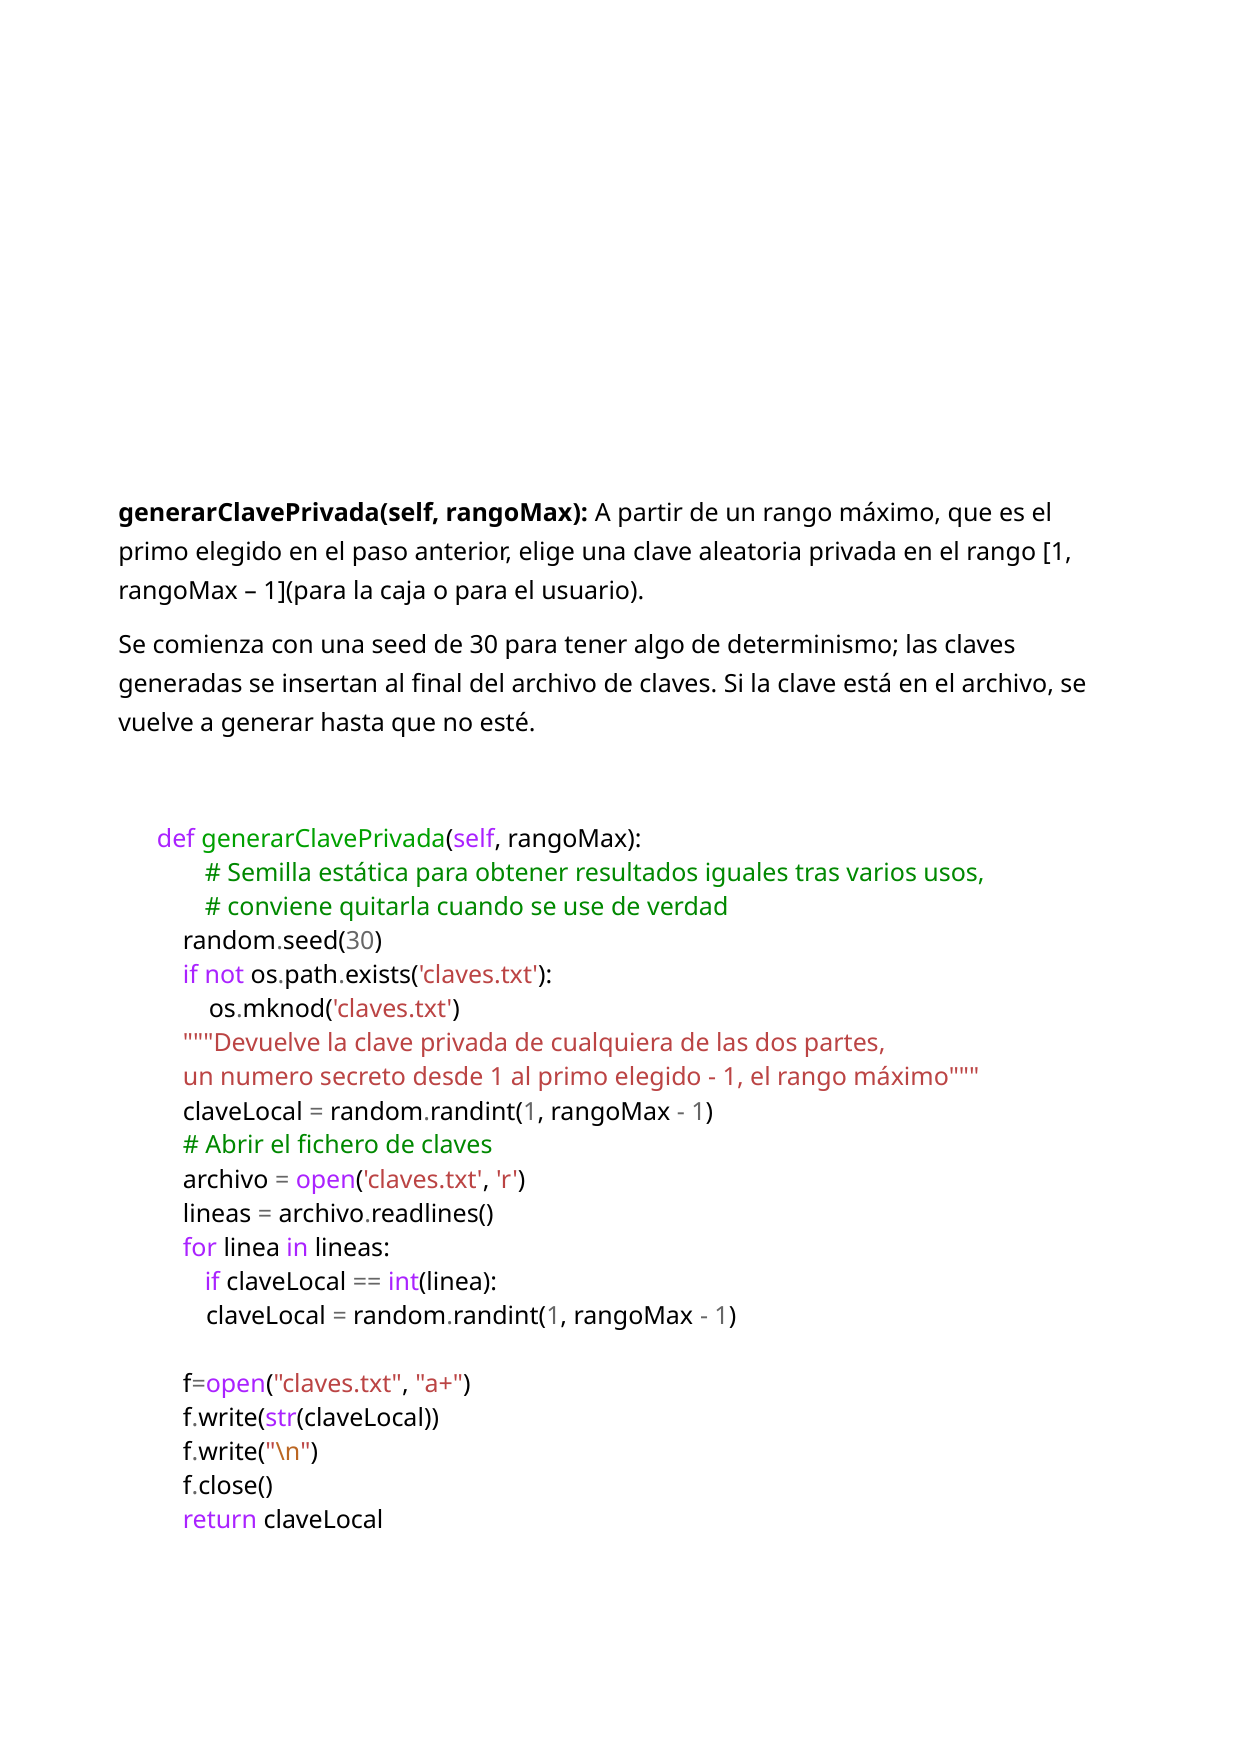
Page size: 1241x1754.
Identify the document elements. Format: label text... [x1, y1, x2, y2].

text Se comienza con una seed de 30 para tener algo de determinismo; las claves generadas se insertan al final del archivo de claves. Si la clave está en el archivo, se vuelve a generar hasta que no esté. [118, 626, 1122, 739]
text generarClavePrivada(self, rangoMax): A partir de un rango máximo, que es el primo elegido en el paso anterior, elige una clave aleatoria privada en el rango [1, rangoMax – 1](para la caja o para el usuario). [118, 494, 1122, 607]
